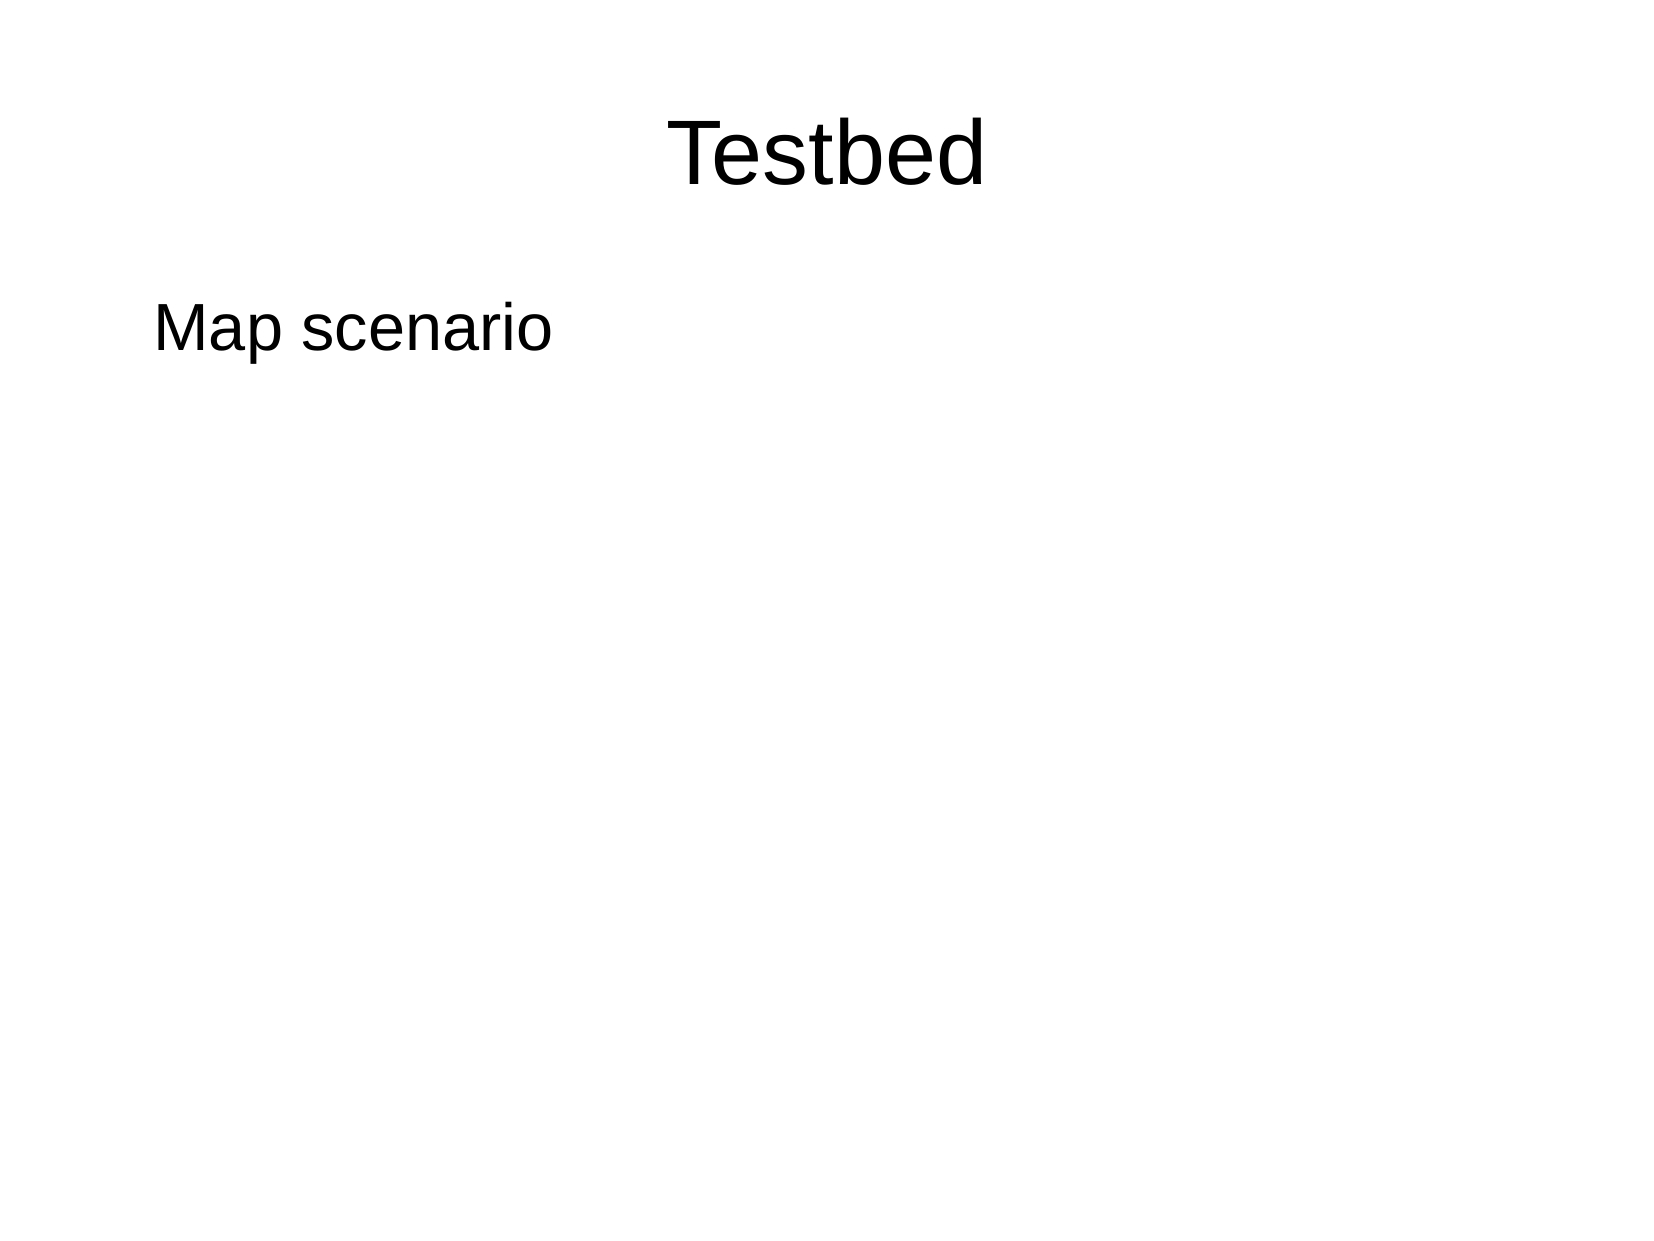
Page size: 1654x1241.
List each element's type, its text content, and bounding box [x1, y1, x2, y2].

title Testbed [82, 49, 1571, 257]
list Map scenario [82, 290, 1571, 1010]
